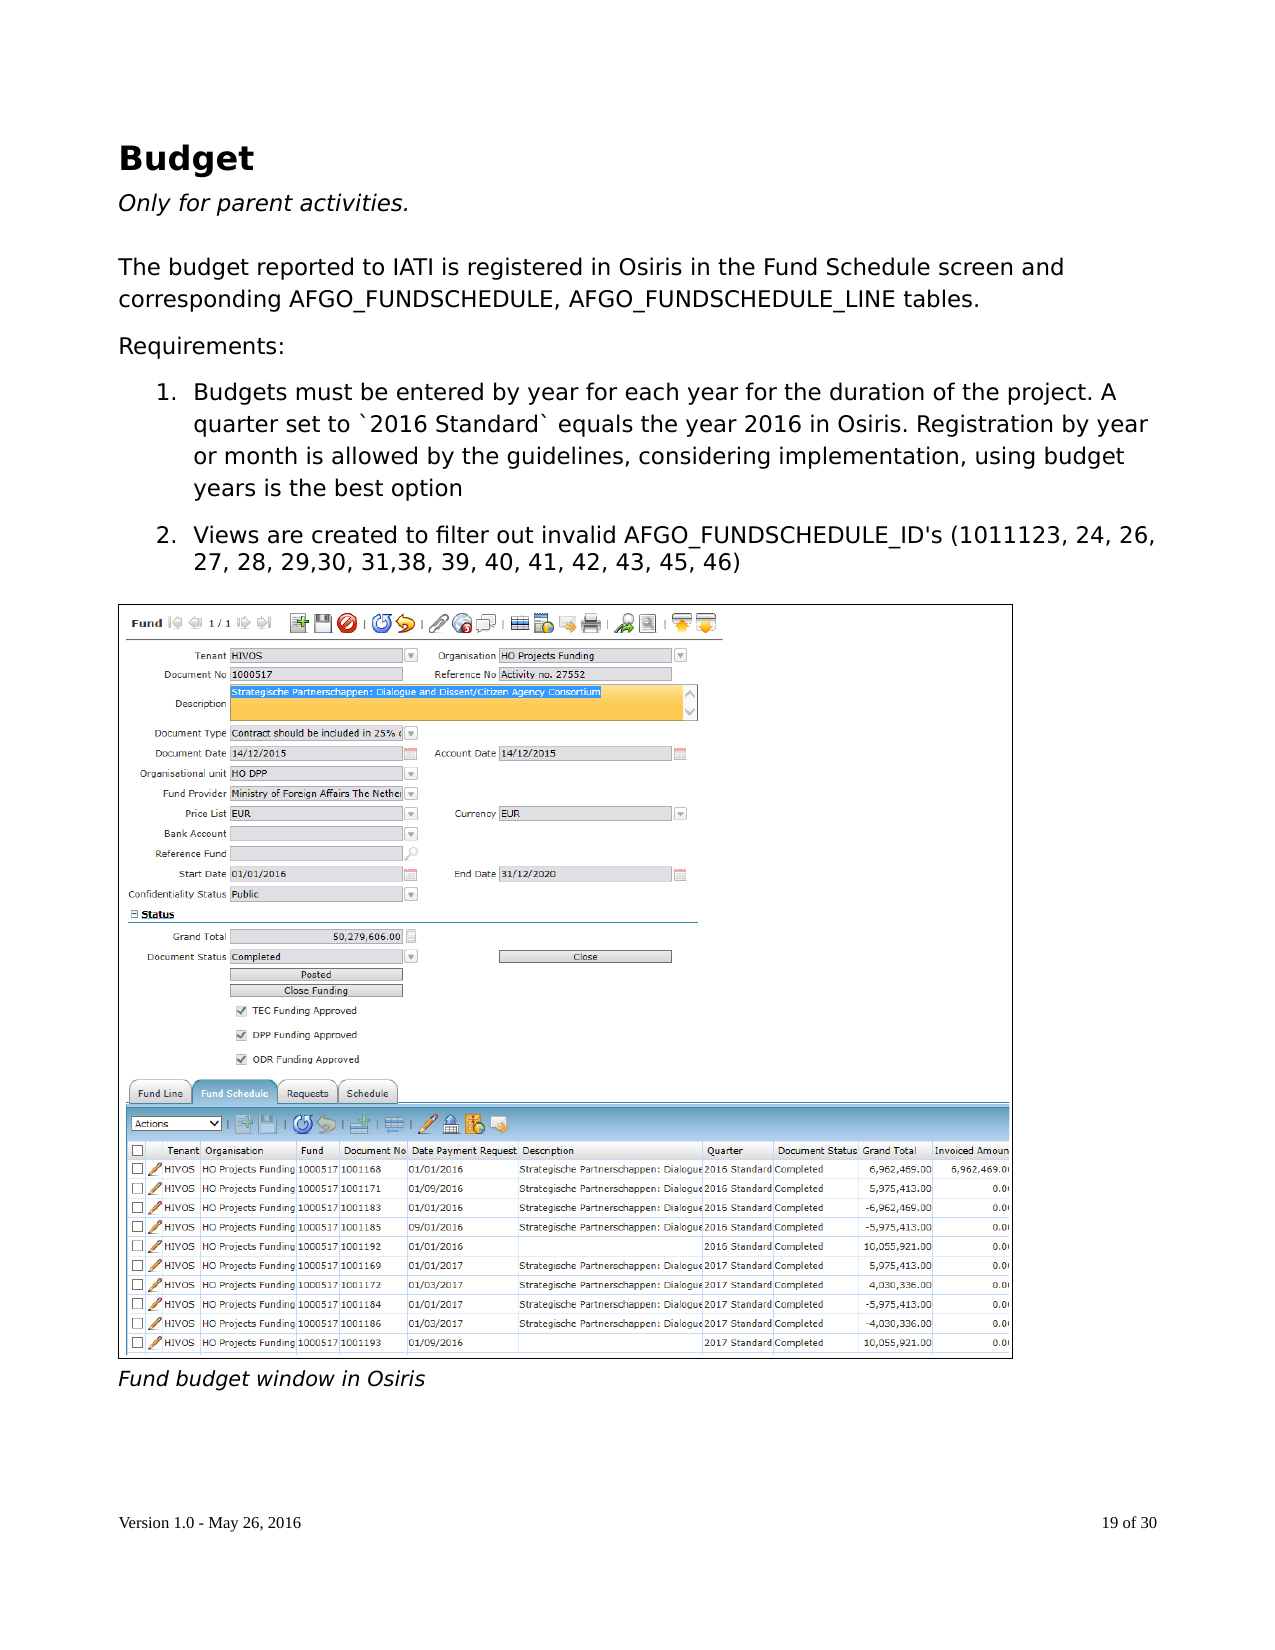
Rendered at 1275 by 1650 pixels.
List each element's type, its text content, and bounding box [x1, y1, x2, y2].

picture [121, 606, 1010, 1355]
list Views are created to filter out invalid AFGO_FUNDSCHEDULE_ID's (1011123, 24, 26, 27, 28, 29,30, 31,38, 39, 40, 41, 42, 43, 45, 46) [156, 522, 1157, 575]
text Requirements: [118, 333, 1157, 360]
text Fund budget window in Osiris [118, 1367, 1157, 1391]
text Only for parent activities. The budget reported to IATI is registered in Osiris in the Fund Schedule screen and corresponding AFGO_FUNDSCHEDULE, AFGO_FUNDSCHEDULE_LINE tables. [118, 191, 1157, 313]
subtitle Budget [118, 139, 1157, 178]
list Budgets must be entered by year for each year for the duration of the project. A quarter set to `2016 Standard` equals the year 2016 in Osiris. Registration by year or month is allowed by the guidelines, considering implementation, using budget years is the best option [156, 379, 1157, 502]
